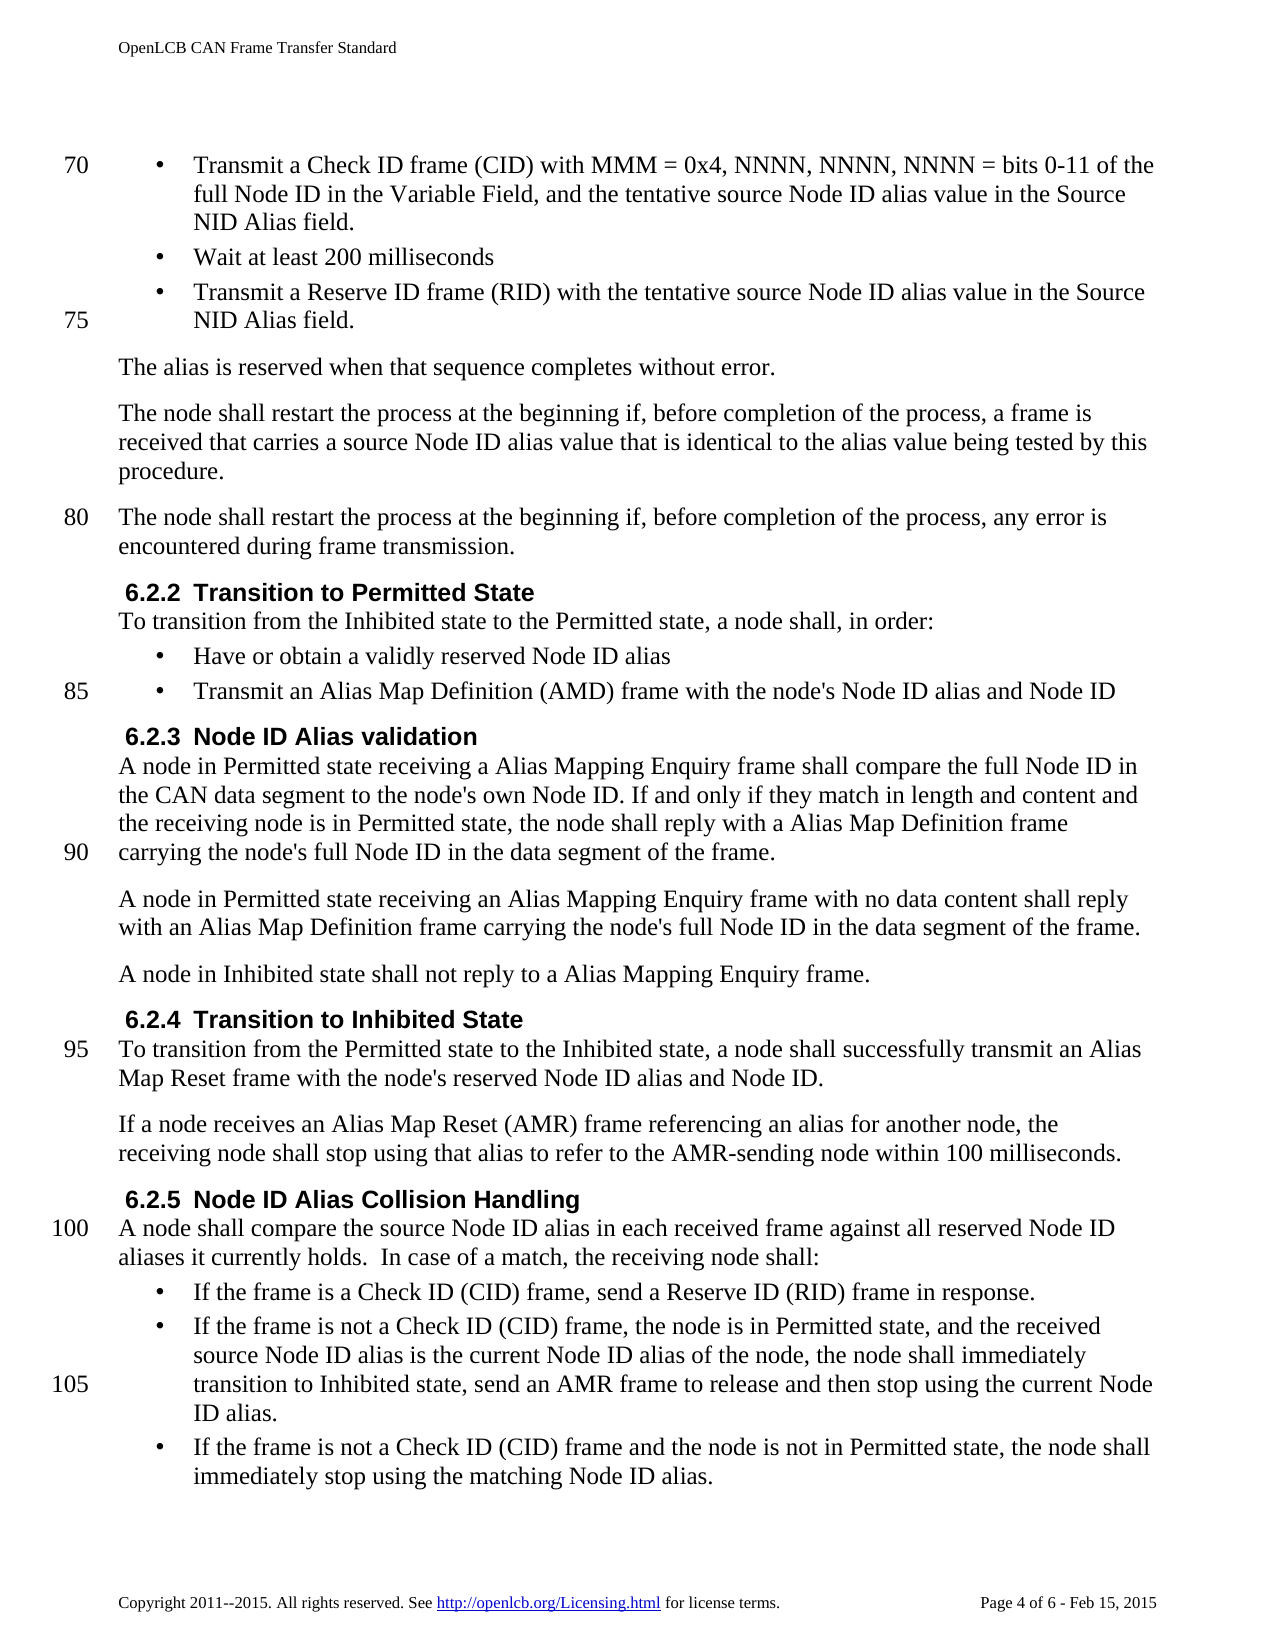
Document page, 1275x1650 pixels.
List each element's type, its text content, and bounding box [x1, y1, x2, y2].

text A node in Permitted state receiving an Alias Mapping Enquiry frame with no data content shall reply with an Alias Map Definition frame carrying the node's full Node ID in the data segment of the frame. [118, 884, 1157, 941]
text The node shall restart the process at the beginning if, before completion of the process, any error is encountered during frame transmission. [118, 502, 1157, 560]
subtitle Transition to Inhibited State [118, 1005, 1157, 1034]
subtitle Node ID Alias Collision Handling [118, 1184, 1157, 1213]
subtitle Node ID Alias validation [118, 722, 1157, 751]
text To transition from the Permitted state to the Inhibited state, a node shall successfully transmit an Alias Map Reset frame with the node's reserved Node ID alias and Node ID. [118, 1034, 1157, 1092]
text A node in Inhibited state shall not reply to a Alias Mapping Enquiry frame. [118, 959, 1157, 988]
list Wait at least 200 milliseconds [156, 242, 1157, 271]
list Transmit an Alias Map Definition (AMD) frame with the node's Node ID alias and Node ID [156, 676, 1157, 704]
text To transition from the Inhibited state to the Permitted state, a node shall, in order: [118, 606, 1157, 635]
text The alias is reserved when that sequence completes without error. [118, 352, 1157, 381]
list Transmit a Reserve ID frame (RID) with the tentative source Node ID alias value in the Source NID Alias field. [156, 277, 1157, 334]
text If a node receives an Alias Map Reset (AMR) frame referencing an alias for another node, the receiving node shall stop using that alias to refer to the AMR-sending node within 100 milliseconds. [118, 1109, 1157, 1167]
subtitle Transition to Permitted State [118, 578, 1157, 606]
list If the frame is a Check ID (CID) frame, send a Reserve ID (RID) frame in response. [156, 1277, 1157, 1306]
list If the frame is not a Check ID (CID) frame and the node is not in Permitted state, the node shall immediately stop using the matching Node ID alias. [156, 1432, 1157, 1490]
list Have or obtain a validly reserved Node ID alias [156, 641, 1157, 670]
list Transmit a Check ID frame (CID) with MMM = 0x4, NNNN, NNNN, NNNN = bits 0-11 of the full Node ID in the Variable Field, and the tentative source Node ID alias value in the Source NID Alias field. [156, 150, 1157, 236]
text A node shall compare the source Node ID alias in each received frame against all reserved Node ID aliases it currently holds. In case of a match, the receiving node shall: [118, 1213, 1157, 1271]
list If the frame is not a Check ID (CID) frame, the node is in Permitted state, and the received source Node ID alias is the current Node ID alias of the node, the node shall immediately transition to Inhibited state, send an AMR frame to release and then stop using the current Node ID alias. [156, 1311, 1157, 1426]
text A node in Permitted state receiving a Alias Mapping Enquiry frame shall compare the full Node ID in the CAN data segment to the node's own Node ID. If and only if they match in length and content and the receiving node is in Permitted state, the node shall reply with a Alias Map Definition frame carrying the node's full Node ID in the data segment of the frame. [118, 751, 1157, 866]
text The node shall restart the process at the beginning if, before completion of the process, a frame is received that carries a source Node ID alias value that is identical to the alias value being tested by this procedure. [118, 398, 1157, 485]
